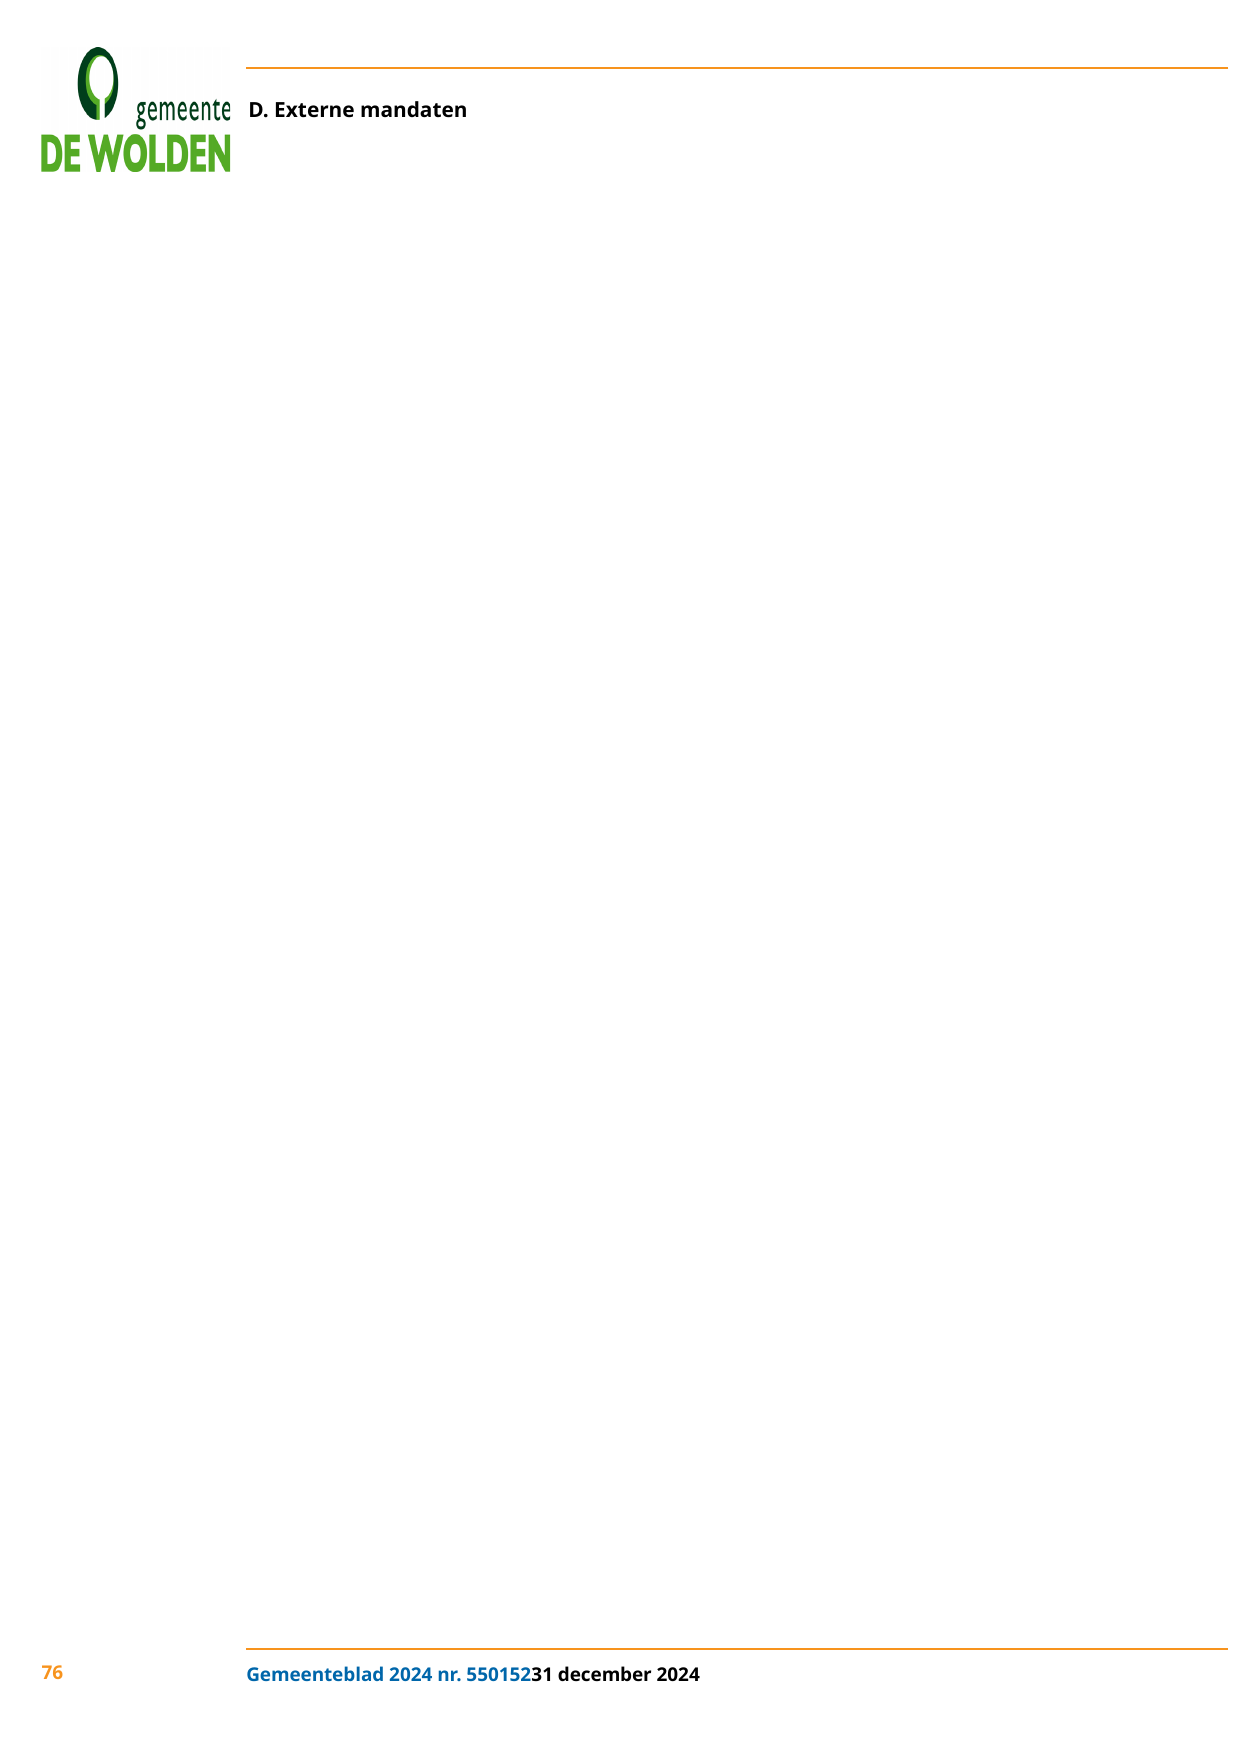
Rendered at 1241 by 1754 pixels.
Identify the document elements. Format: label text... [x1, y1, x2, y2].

picture [41, 47, 231, 172]
text D. Externe mandaten [248, 95, 1152, 123]
